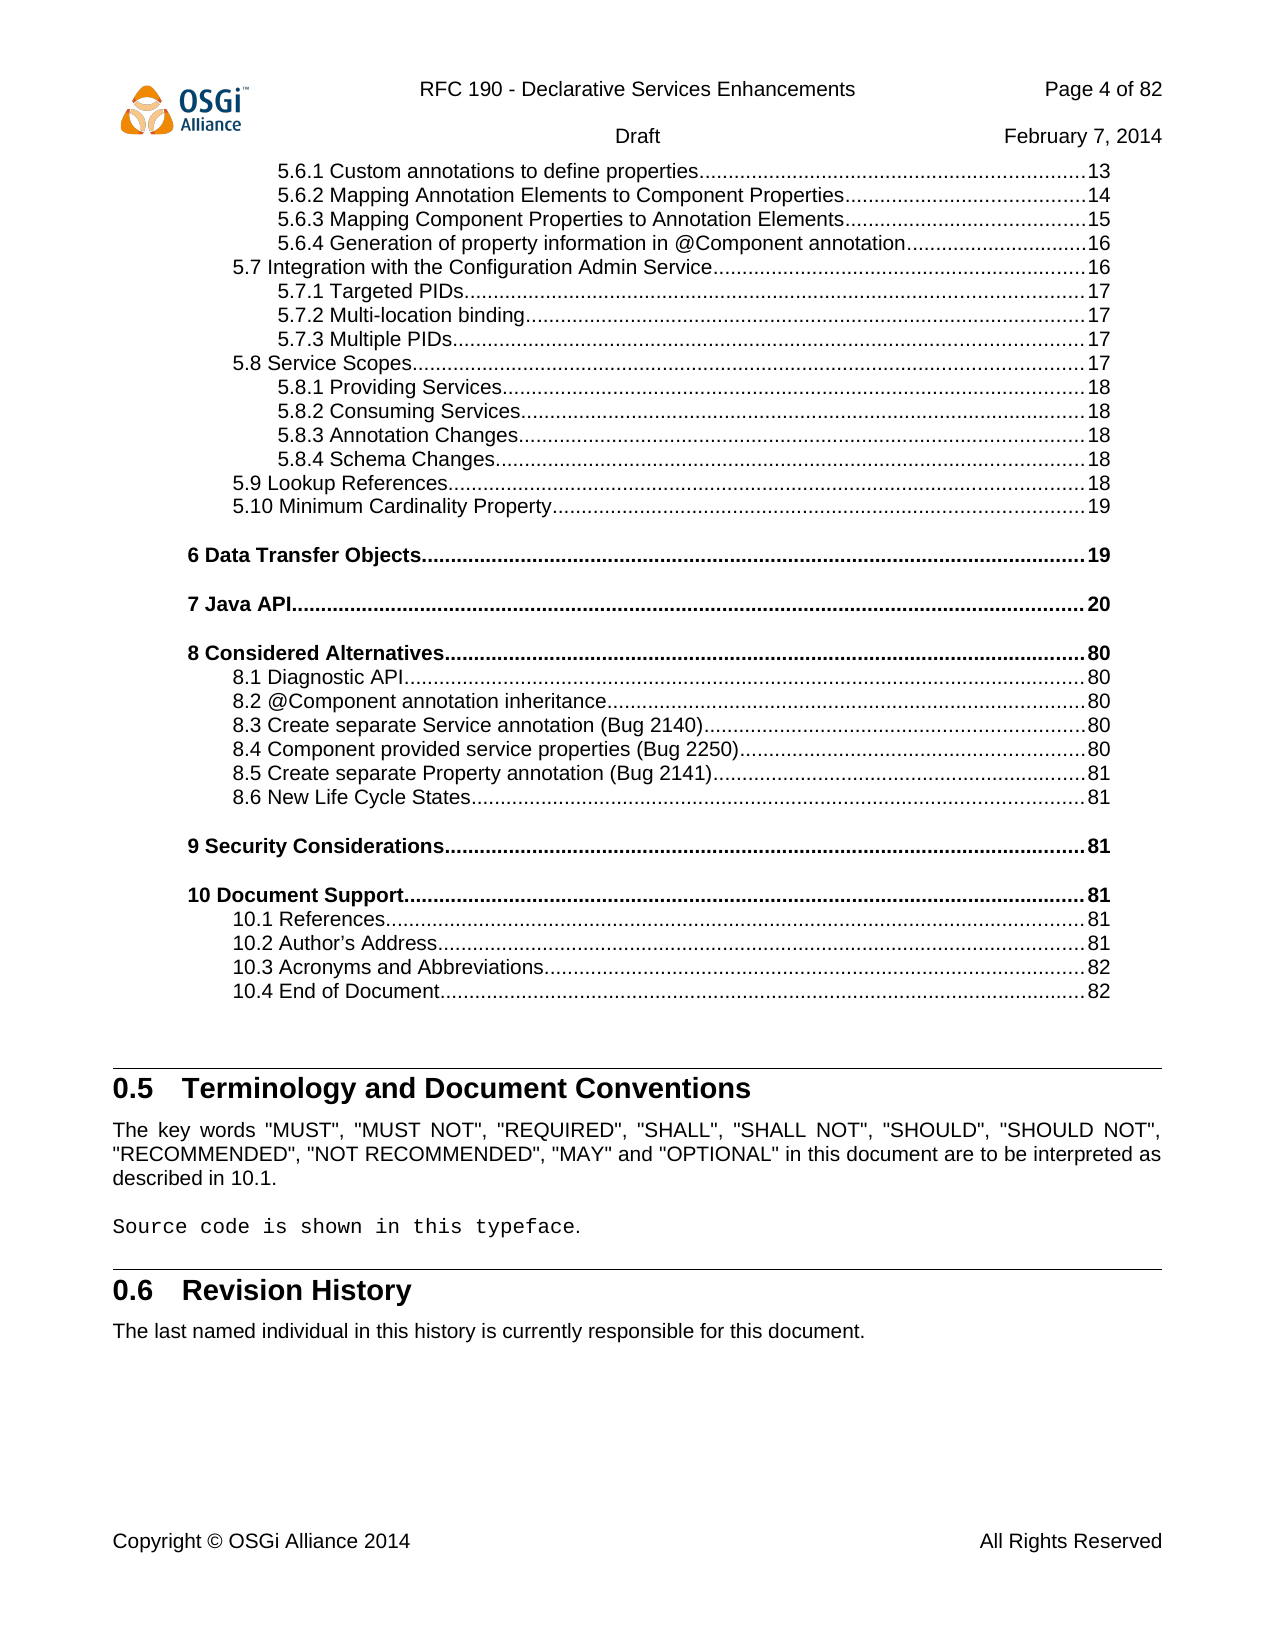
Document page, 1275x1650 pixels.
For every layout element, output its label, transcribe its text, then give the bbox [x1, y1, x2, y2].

text 7 Java API 20 [187, 592, 1162, 616]
text 5.6.2 Mapping Annotation Elements to Component Properties 14 [277, 183, 1162, 207]
text 5.8.2 Consuming Services 18 [277, 398, 1162, 422]
text 10 Document Support 81 [187, 883, 1162, 907]
text 5.10 Minimum Cardinality Property 19 [232, 494, 1162, 518]
text Source code is shown in this typeface. [112, 1214, 1162, 1240]
text 8.3 Create separate Service annotation (Bug 2140) 80 [232, 713, 1162, 737]
text 5.6.1 Custom annotations to define properties 13 [277, 159, 1162, 183]
text 8.6 New Life Cycle States 81 [232, 785, 1162, 809]
text 5.8.3 Annotation Changes 18 [277, 422, 1162, 446]
text 9 Security Considerations 81 [187, 834, 1162, 858]
text 5.9 Lookup References 18 [232, 470, 1162, 494]
text 8 Considered Alternatives 80 [187, 641, 1162, 665]
subtitle Terminology and Document Conventions [112, 1069, 1162, 1105]
text 10.3 Acronyms and Abbreviations 82 [232, 955, 1162, 979]
text 10.2 Author’s Address 81 [232, 931, 1162, 955]
text 5.7.3 Multiple PIDs 17 [277, 327, 1162, 351]
text 6 Data Transfer Objects 19 [187, 543, 1162, 567]
text 5.7.2 Multi-location binding 17 [277, 303, 1162, 327]
text 5.8 Service Scopes 17 [232, 351, 1162, 374]
text 8.2 @Component annotation inheritance 80 [232, 689, 1162, 713]
text 8.1 Diagnostic API 80 [232, 665, 1162, 689]
text 8.4 Component provided service properties (Bug 2250) 80 [232, 737, 1162, 761]
text 5.8.1 Providing Services 18 [277, 374, 1162, 398]
text 5.7.1 Targeted PIDs 17 [277, 279, 1162, 303]
picture [113, 78, 257, 142]
text 8.5 Create separate Property annotation (Bug 2141) 81 [232, 761, 1162, 785]
text The key words "MUST", "MUST NOT", "REQUIRED", "SHALL", "SHALL NOT", "SHOULD", "SHOULD NOT", "RECOMMENDED", "NOT RECOMMENDED", "MAY" and "OPTIONAL" in this document are to be interpreted as described in 1. [112, 1117, 1162, 1189]
subtitle Revision History [112, 1270, 1162, 1306]
text 5.6.4 Generation of property information in @Component annotation 16 [277, 231, 1162, 255]
text 5.8.4 Schema Changes 18 [277, 446, 1162, 470]
text 5.7 Integration with the Configuration Admin Service 16 [232, 255, 1162, 279]
text 10.1 References 81 [232, 907, 1162, 931]
text The last named individual in this history is currently responsible for this document. [112, 1318, 1162, 1342]
text 5.6.3 Mapping Component Properties to Annotation Elements 15 [277, 207, 1162, 231]
text 10.4 End of Document 82 [232, 979, 1162, 1003]
